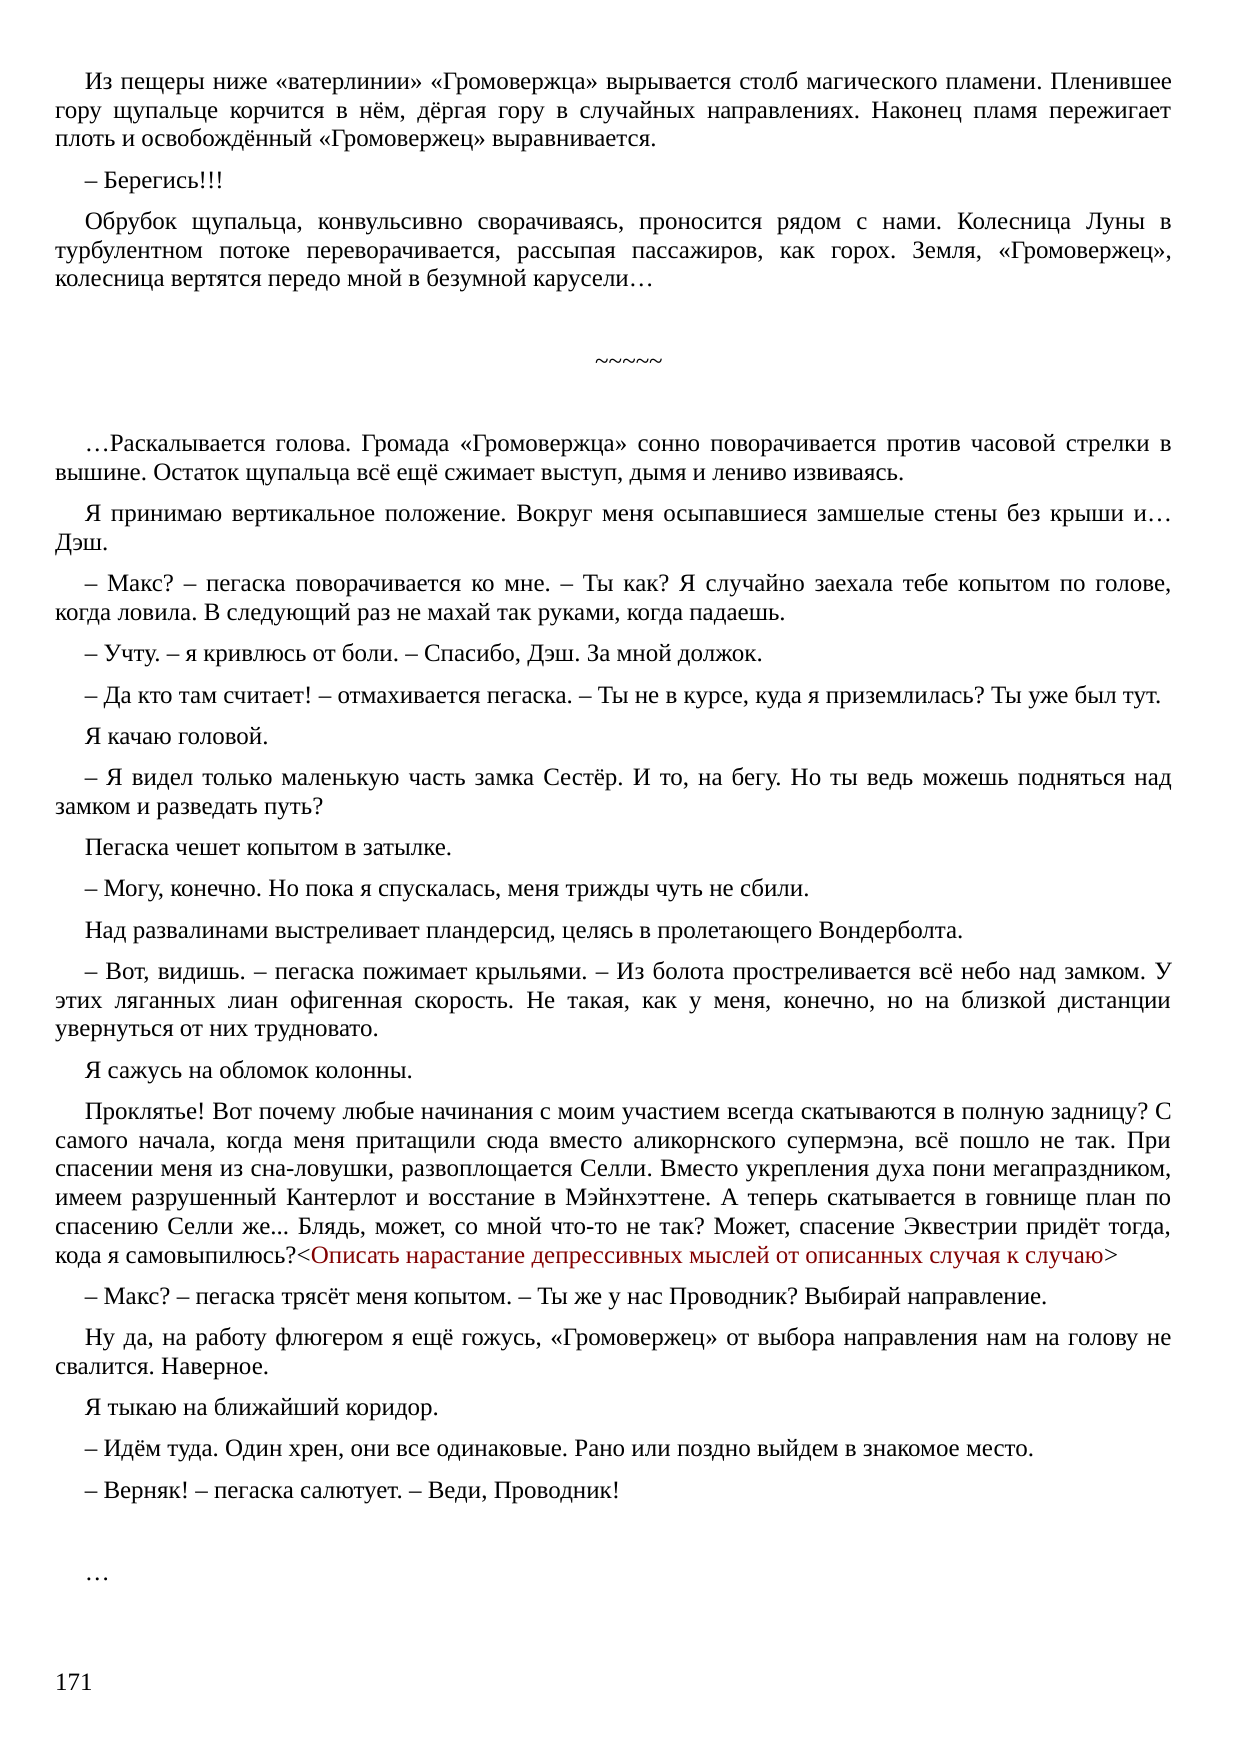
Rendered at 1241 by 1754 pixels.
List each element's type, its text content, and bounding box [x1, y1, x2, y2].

text Ну да, на работу флюгером я ещё гожусь, «Громовержец» от выбора направления нам на голову не свалится. Наверное. [55, 1322, 1173, 1380]
text Проклятье! Вот почему любые начинания с моим участием всегда скатываются в полную задницу? С самого начала, когда меня притащили сюда вместо аликорнского супермэна, всё пошло не так. При спасении меня из сна-ловушки, развоплощается Селли. Вместо укрепления духа пони мегапраздником, имеем разрушенный Кантерлот и восстание в Мэйнхэттене. А теперь скатывается в говнище план по спасению Селли же... Блядь, может, со мной что-то не так? Может, спасение Эквестрии придёт тогда, кода я самовыпилюсь?<Описать нарастание депрессивных мыслей от описанных случая к случаю> [55, 1096, 1173, 1268]
text – Макс? – пегаска трясёт меня копытом. – Ты же у нас Проводник? Выбирай направление. [55, 1281, 1173, 1310]
text Я принимаю вертикальное положение. Вокруг меня осыпавшиеся замшелые стены без крыши и… Дэш. [55, 498, 1173, 556]
text Я качаю головой. [55, 721, 1173, 750]
text Я сажусь на обломок колонны. [55, 1055, 1173, 1083]
text – Да кто там считает! – отмахивается пегаска. – Ты не в курсе, куда я приземлилась? Ты уже был тут. [55, 680, 1173, 708]
text – Учту. – я кривлюсь от боли. – Спасибо, Дэш. За мной должок. [55, 638, 1173, 667]
text Я тыкаю на ближайший коридор. [55, 1392, 1173, 1421]
text – Берегись!!! [55, 165, 1173, 193]
text – Вот, видишь. – пегаска пожимает крыльями. – Из болота простреливается всё небо над замком. У этих ляганных лиан офигенная скорость. Не такая, как у меня, конечно, но на близкой дистанции увернуться от них трудновато. [55, 956, 1173, 1042]
text Из пещеры ниже «ватерлинии» «Громовержца» вырывается столб магического пламени. Пленившее гору щупальце корчится в нём, дёргая гору в случайных направлениях. Наконец пламя пережигает плоть и освобождённый «Громовержец» выравнивается. [55, 66, 1173, 152]
text Над развалинами выстреливает пландерсид, целясь в пролетающего Вондерболта. [55, 915, 1173, 943]
text – Могу, конечно. Но пока я спускалась, меня трижды чуть не сбили. [55, 873, 1173, 902]
text – Я видел только маленькую часть замка Сестёр. И то, на бегу. Но ты ведь можешь подняться над замком и разведать путь? [55, 762, 1173, 820]
text ~~~~~ [55, 346, 1173, 375]
text – Верняк! – пегаска салютует. – Веди, Проводник! [55, 1475, 1173, 1503]
text – Макс? – пегаска поворачивается ко мне. – Ты как? Я случайно заехала тебе копытом по голове, когда ловила. В следующий раз не махай так руками, когда падаешь. [55, 568, 1173, 626]
text Пегаска чешет копытом в затылке. [55, 832, 1173, 861]
text …Раскалывается голова. Громада «Громовержца» сонно поворачивается против часовой стрелки в вышине. Остаток щупальца всё ещё сжимает выступ, дымя и лениво извиваясь. [55, 428, 1173, 486]
text Обрубок щупальца, конвульсивно сворачиваясь, проносится рядом с нами. Колесница Луны в турбулентном потоке переворачивается, рассыпая пассажиров, как горох. Земля, «Громовержец», колесница вертятся передо мной в безумной карусели… [55, 206, 1173, 292]
text … [55, 1557, 1173, 1586]
text – Идём туда. Один хрен, они все одинаковые. Рано или поздно выйдем в знакомое место. [55, 1433, 1173, 1462]
